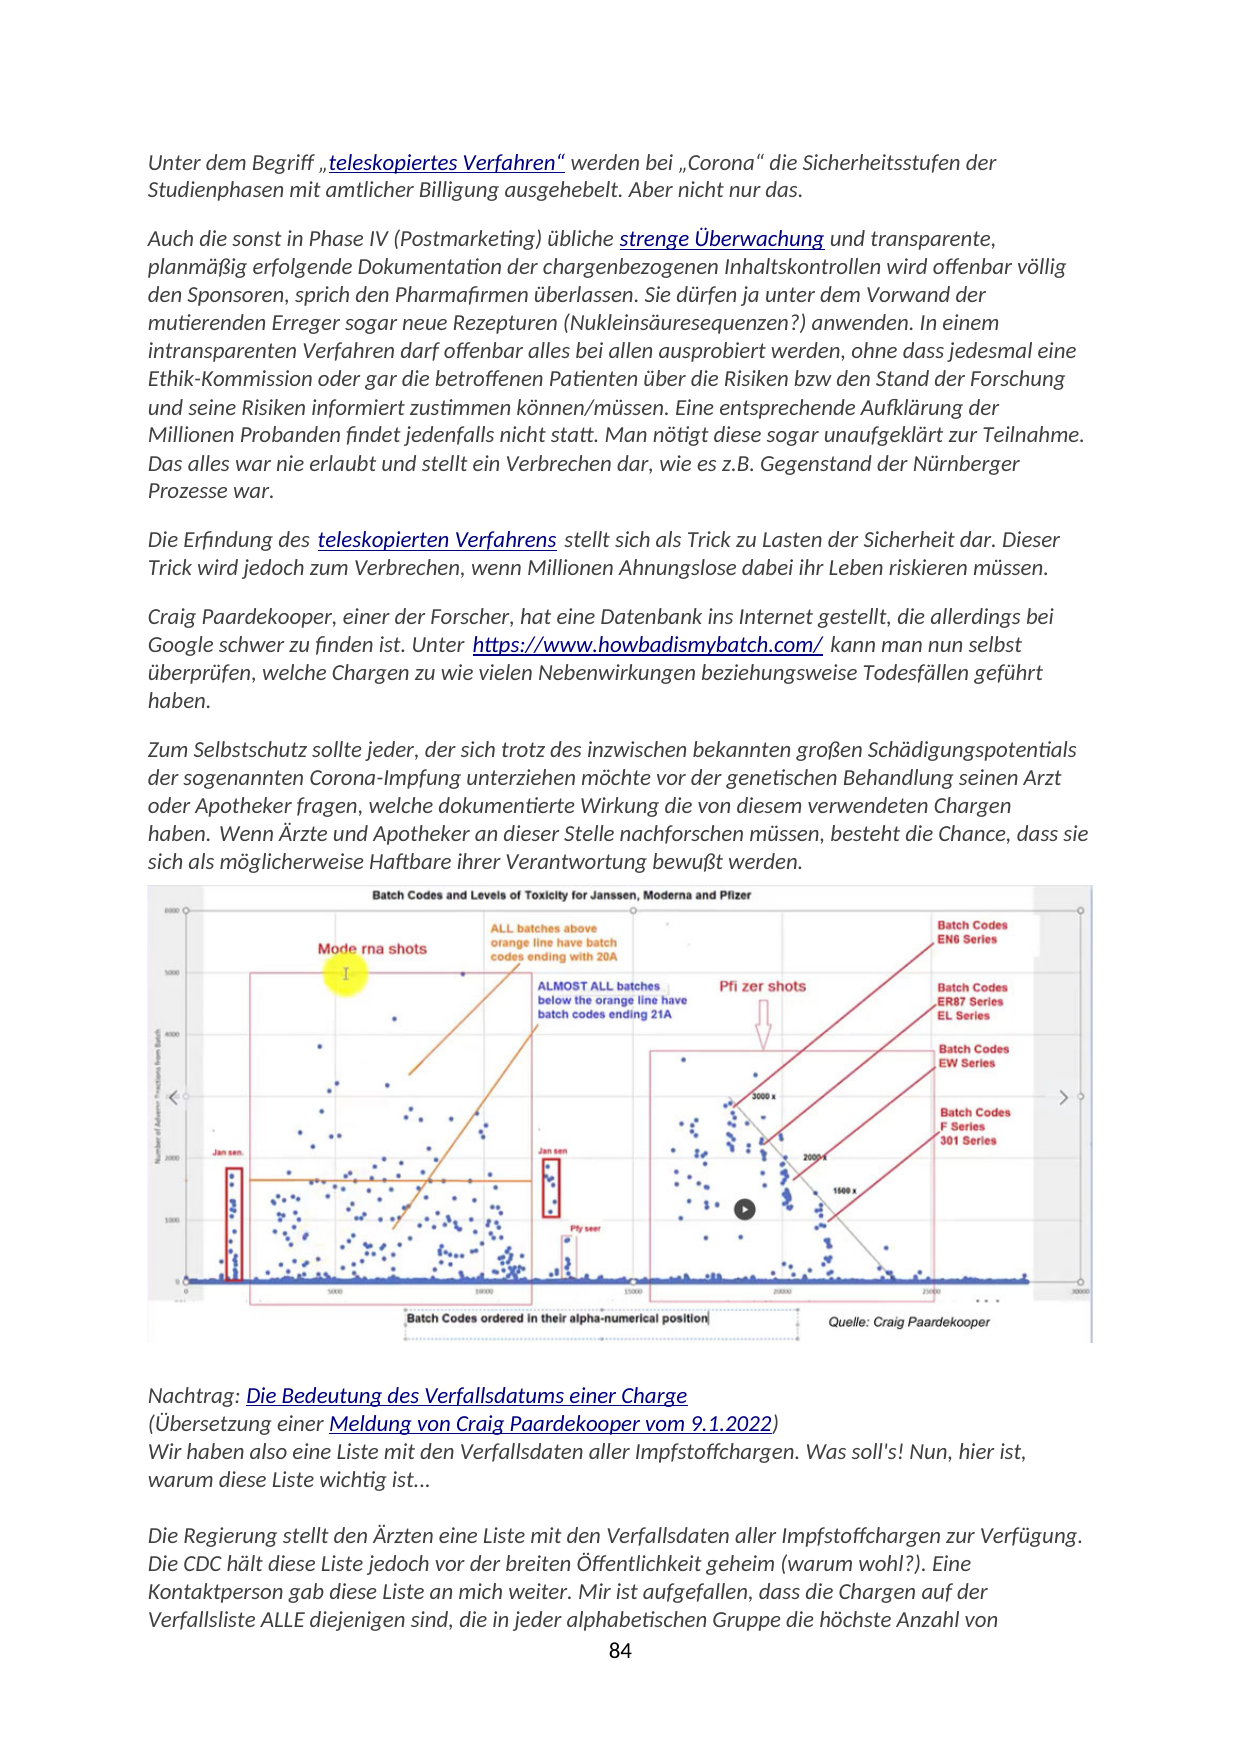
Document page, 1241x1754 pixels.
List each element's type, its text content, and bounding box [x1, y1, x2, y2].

text Craig Paardekooper, einer der Forscher, hat eine Datenbank ins Internet gestellt, die allerdings bei Google schwer zu finden ist. Unter https://www.howbadismybatch.com/ kann man nun selbst überprüfen, welche Chargen zu wie vielen Nebenwirkungen beziehungsweise Todesfällen geführt haben. [148, 602, 1093, 714]
text Auch die sonst in Phase IV (Postmarketing) übliche strenge Überwachung und transparente, planmäßig erfolgende Dokumentation der chargenbezogenen Inhaltskontrollen wird offenbar völlig den Sponsoren, sprich den Pharmafirmen überlassen. Sie dürfen ja unter dem Vorwand der mutierenden Erreger sogar neue Rezepturen (Nukleinsäuresequenzen?) anwenden. In einem intransparenten Verfahren darf offenbar alles bei allen ausprobiert werden, ohne dass jedesmal eine Ethik-Kommission oder gar die betroffenen Patienten über die Risiken bzw den Stand der Forschung und seine Risiken informiert zustimmen können/müssen. Eine entsprechende Aufklärung der Millionen Probanden findet jedenfalls nicht statt. Man nötigt diese sogar unaufgeklärt zur Teilnahme. Das alles war nie erlaubt und stellt ein Verbrechen dar, wie es z.B. Gegenstand der Nürnberger Prozesse war. [148, 224, 1093, 505]
text Nachtrag: Die Bedeutung des Verfallsdatums einer Charge (Übersetzung einer Meldung von Craig Paardekooper vom 9.1.2022) Wir haben also eine Liste mit den Verfallsdaten aller Impfstoffchargen. Was soll's! Nun, hier ist, warum diese Liste wichtig ist... Die Regierung stellt den Ärzten eine Liste mit den Verfallsdaten aller Impfstoffchargen zur Verfügung. Die CDC hält diese Liste jedoch vor der breiten Öffentlichkeit geheim (warum wohl?). Eine Kontaktperson gab diese Liste an mich weiter. Mir ist aufgefallen, dass die Chargen auf der Verfallsliste ALLE diejenigen sind, die in jeder alphabetischen Gruppe die höchste Anzahl von [148, 1353, 1093, 1633]
text Die Erfindung des teleskopierten Verfahrens stellt sich als Trick zu Lasten der Sicherheit dar. Dieser Trick wird jedoch zum Verbrechen, wenn Millionen Ahnungslose dabei ihr Leben riskieren müssen. [148, 526, 1093, 582]
text Zum Selbstschutz sollte jeder, der sich trotz des inzwischen bekannten großen Schädigungspotentials der sogenannten Corona-Impfung unterziehen möchte vor der genetischen Behandlung seinen Arzt oder Apotheker fragen, welche dokumentierte Wirkung die von diesem verwendeten Chargen haben. Wenn Ärzte und Apotheker an dieser Stelle nachforschen müssen, besteht die Chance, dass sie sich als möglicherweise Haftbare ihrer Verantwortung bewußt werden. [148, 735, 1093, 875]
text Unter dem Begriff „teleskopiertes Verfahren“ werden bei „Corona“ die Sicherheitsstufen der Studienphasen mit amtlicher Billigung ausgehebelt. Aber nicht nur das. [148, 148, 1093, 204]
